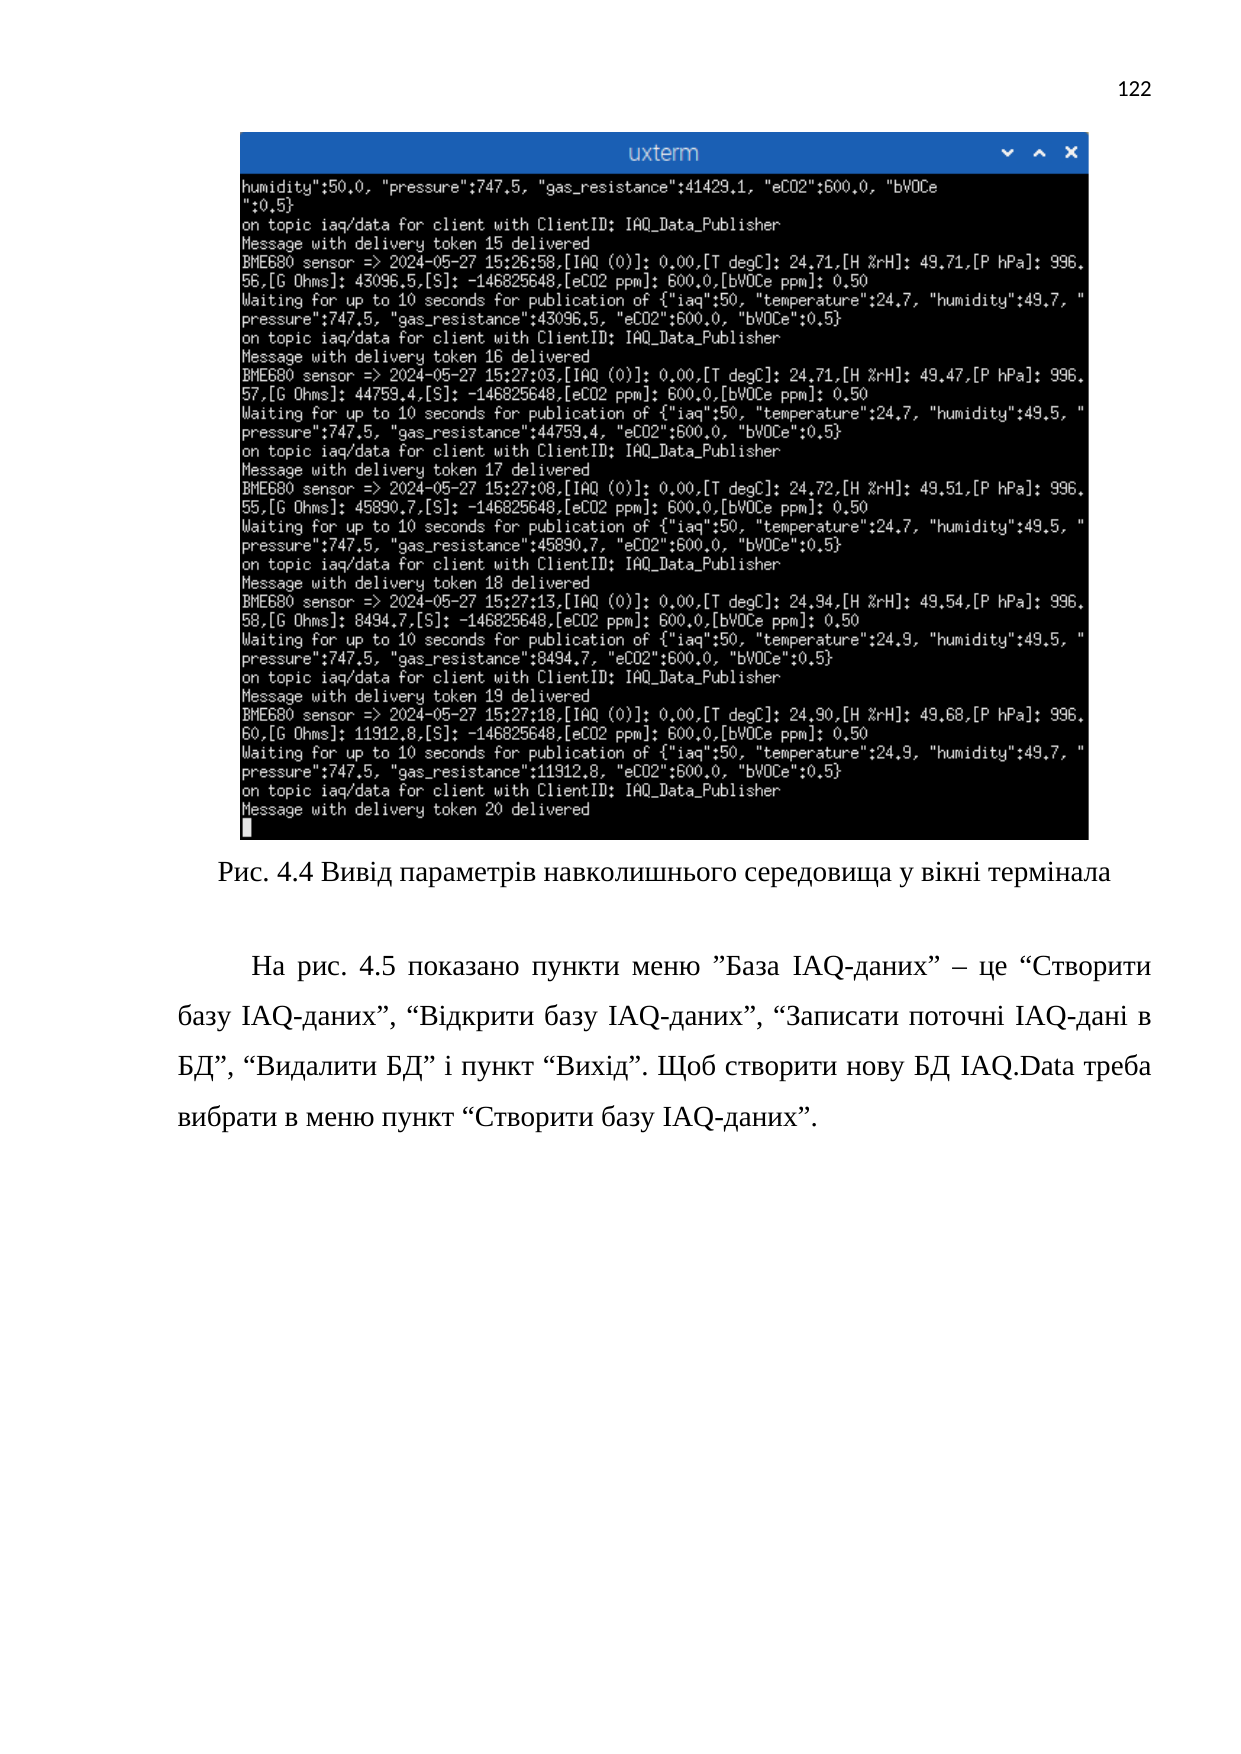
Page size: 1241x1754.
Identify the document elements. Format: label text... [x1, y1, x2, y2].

picture [240, 132, 1089, 840]
text На рис. 4.5 показано пункти меню ”База IAQ-даних” – це “Створити базу IAQ-даних”, “Відкрити базу IAQ-даних”, “Записати поточні IAQ-дані в БД”, “Видалити БД” і пункт “Вихід”. Щоб створити нову БД IAQ.Data треба вибрати в меню пункт “Створити базу IAQ-даних”. [177, 948, 1152, 1132]
text Рис. 4.4 Вивід параметрів навколишнього середовища у вікні термінала [177, 854, 1152, 888]
